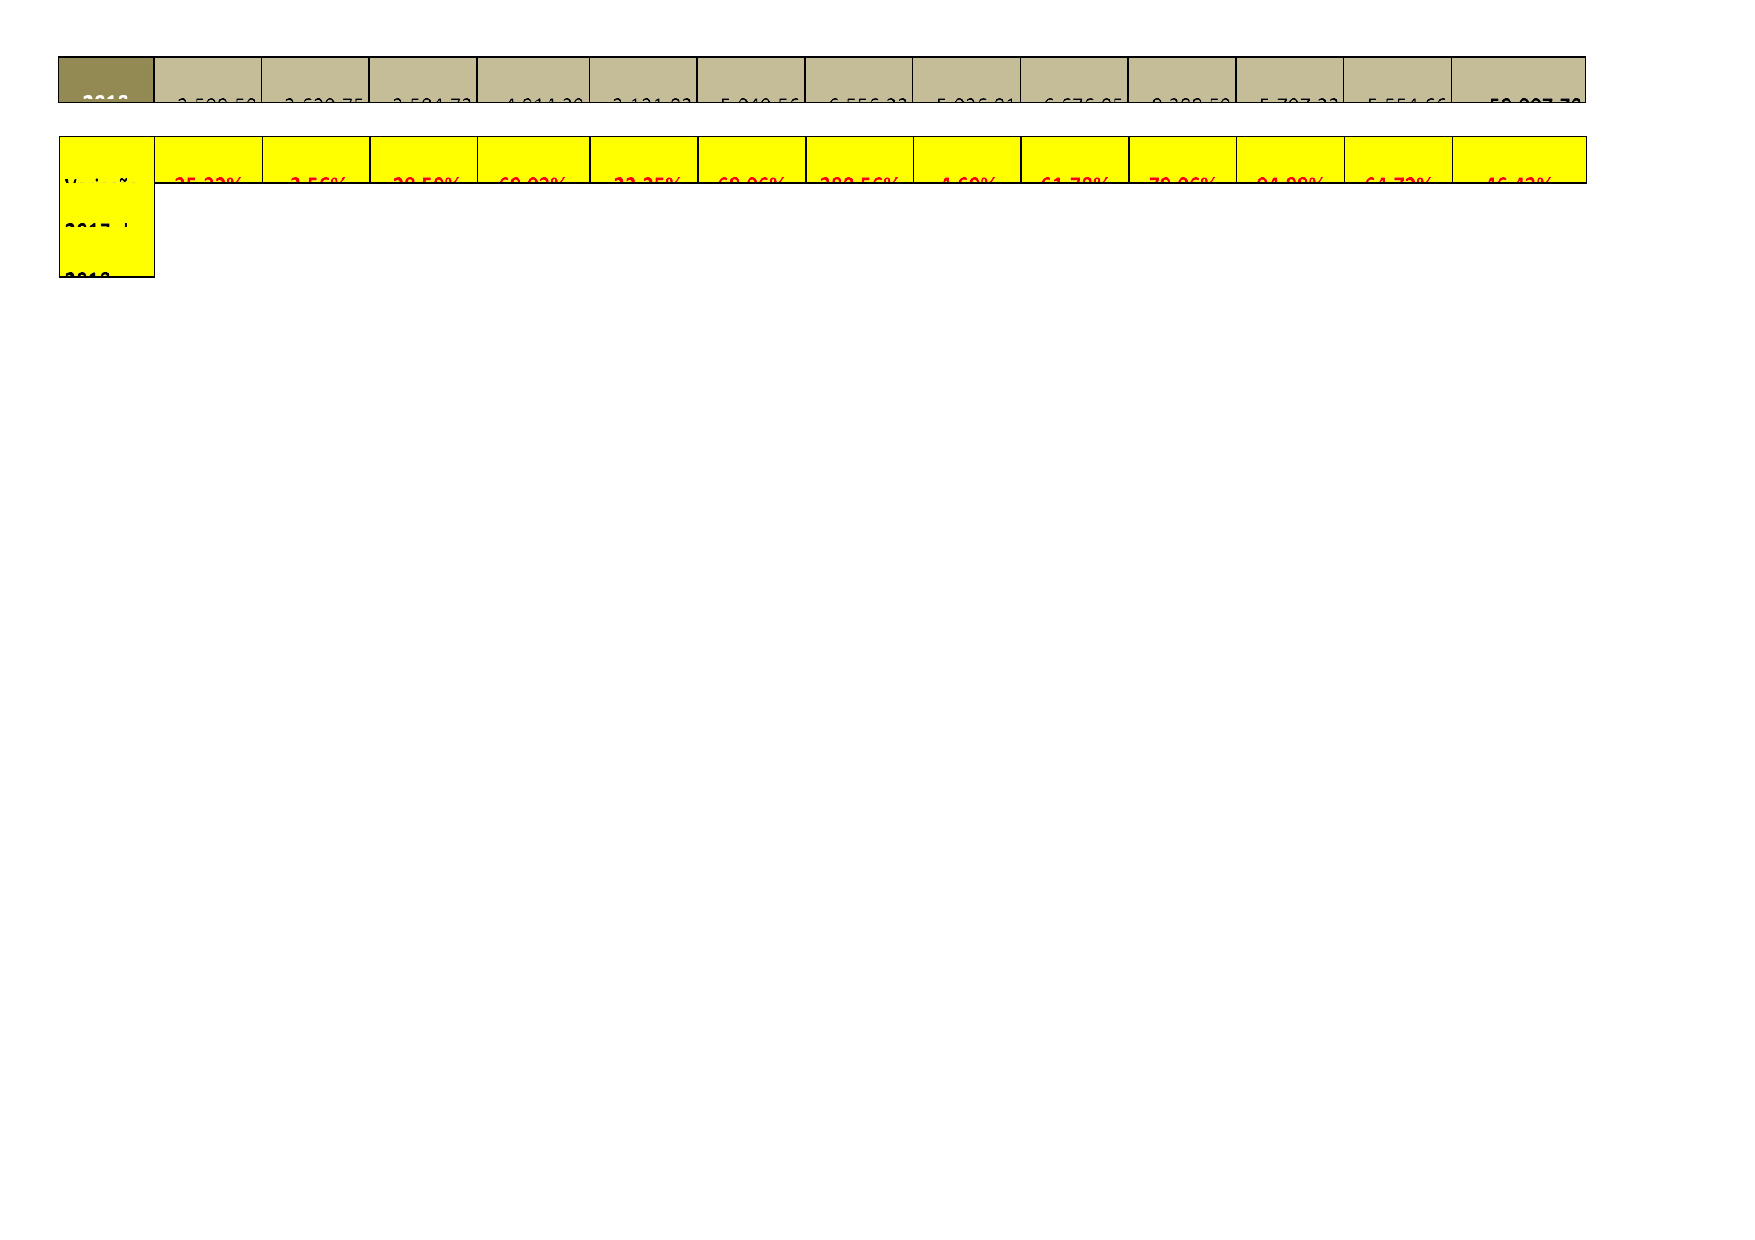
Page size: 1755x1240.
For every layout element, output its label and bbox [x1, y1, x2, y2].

table_header [478, 137, 589, 182]
table_cell [370, 58, 476, 102]
table_header [155, 137, 262, 182]
table_header [591, 137, 697, 182]
table_cell [155, 184, 1586, 276]
table_cell [155, 58, 261, 102]
table_cell [478, 58, 589, 102]
table_cell [913, 58, 1020, 102]
table_header [807, 137, 913, 182]
table_cell [1021, 58, 1127, 102]
table_cell [262, 58, 368, 102]
table_cell [60, 182, 154, 276]
table_cell [1452, 58, 1585, 102]
table_cell [1129, 58, 1235, 102]
table_cell [698, 58, 804, 102]
table_header [914, 137, 1020, 182]
table_header [699, 137, 805, 182]
table_header [1345, 137, 1452, 182]
table_cell [1344, 58, 1451, 102]
table_cell [59, 58, 153, 102]
table_header [60, 137, 154, 182]
table_header [1022, 137, 1128, 182]
table_header [1130, 137, 1236, 182]
table_header [263, 137, 369, 182]
table_cell [806, 58, 912, 102]
table_cell [1237, 58, 1343, 102]
table_header [1453, 137, 1586, 182]
table_header [371, 137, 477, 182]
table_cell [590, 58, 696, 102]
table_header [1237, 137, 1344, 182]
